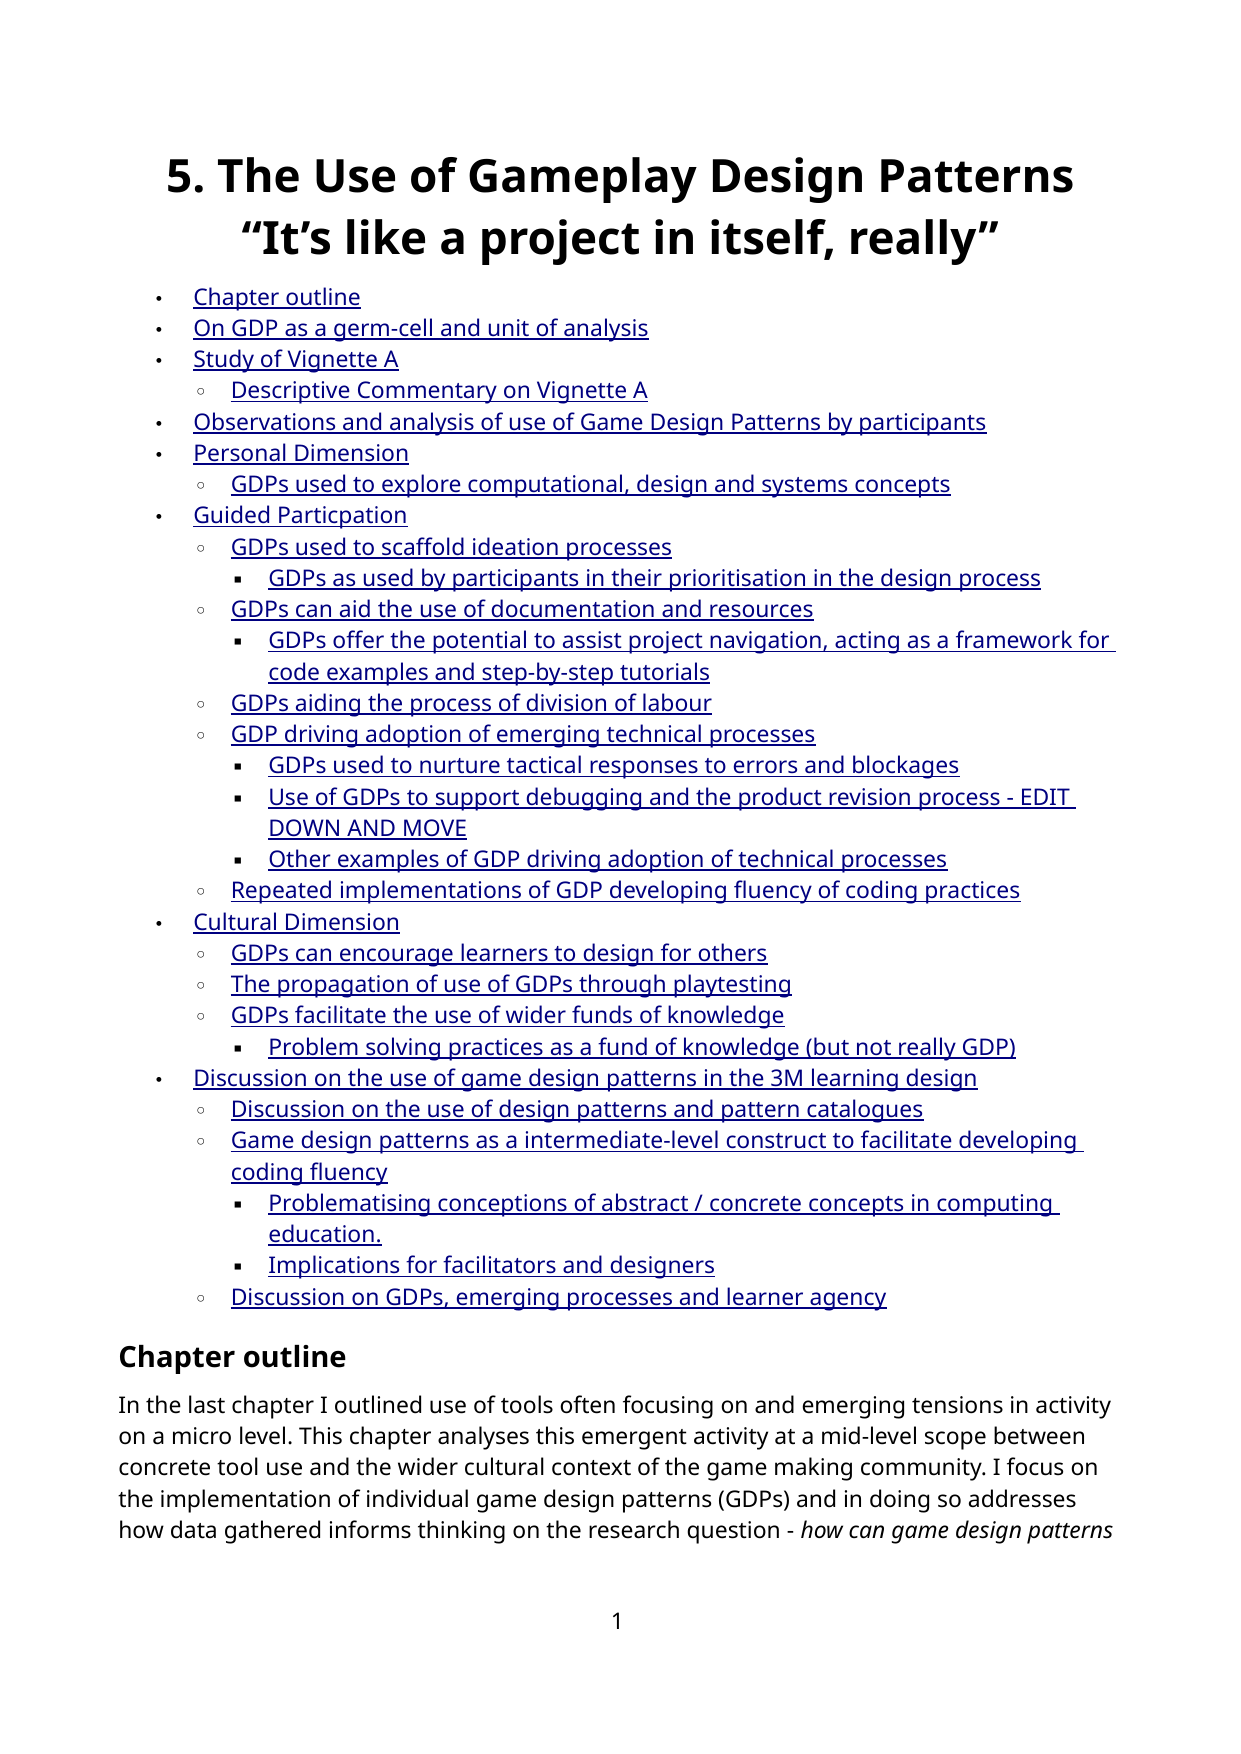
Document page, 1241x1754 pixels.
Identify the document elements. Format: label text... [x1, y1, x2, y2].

list Personal Dimension [156, 437, 1122, 468]
list GDPs can encourage learners to design for others [193, 937, 1122, 968]
subtitle Chapter outline [118, 1337, 1122, 1376]
list The propagation of use of GDPs through playtesting [193, 968, 1122, 999]
list Problematising conceptions of abstract / concrete concepts in computing education. [231, 1187, 1122, 1249]
list GDPs offer the potential to assist project navigation, acting as a framework for code examples and step-by-step tutorials [231, 624, 1122, 687]
list GDPs facilitate the use of wider funds of knowledge [193, 999, 1122, 1030]
list Descriptive Commentary on Vignette A [193, 374, 1122, 405]
list Implications for facilitators and designers [231, 1249, 1122, 1280]
list GDPs can aid the use of documentation and resources [193, 593, 1122, 624]
list Use of GDPs to support debugging and the product revision process - EDIT DOWN AND MOVE [231, 780, 1122, 843]
list Discussion on the use of game design patterns in the 3M learning design [156, 1062, 1122, 1093]
text In the last chapter I outlined use of tools often focusing on and emerging tensions in activity on a micro level. This chapter analyses this emergent activity at a mid-level scope between concrete tool use and the wider cultural context of the game making community. I focus on the implementation of individual game design patterns (GDPs) and in doing so addresses how data gathered informs thinking on the research question - how can game design patterns [118, 1389, 1122, 1545]
list GDPs used to explore computational, design and systems concepts [193, 468, 1122, 499]
list GDPs aiding the process of division of labour [193, 687, 1122, 718]
list GDPs as used by participants in their prioritisation in the design process [231, 562, 1122, 593]
list Chapter outline [156, 280, 1122, 312]
list Discussion on GDPs, emerging processes and learner agency [193, 1280, 1122, 1312]
list Other examples of GDP driving adoption of technical processes [231, 843, 1122, 874]
title 5. The Use of Gameplay Design Patterns “It’s like a project in itself, really” [118, 143, 1122, 268]
list Study of Vignette A [156, 343, 1122, 374]
list Cultural Dimension [156, 905, 1122, 937]
list Guided Particpation [156, 499, 1122, 530]
list Discussion on the use of design patterns and pattern catalogues [193, 1093, 1122, 1124]
list Game design patterns as a intermediate-level construct to facilitate developing coding fluency [193, 1124, 1122, 1187]
list Observations and analysis of use of Game Design Patterns by participants [156, 405, 1122, 437]
list GDPs used to scaffold ideation processes [193, 530, 1122, 562]
list GDPs used to nurture tactical responses to errors and blockages [231, 749, 1122, 780]
list GDP driving adoption of emerging technical processes [193, 718, 1122, 749]
list Repeated implementations of GDP developing fluency of coding practices [193, 874, 1122, 905]
list Problem solving practices as a fund of knowledge (but not really GDP) [231, 1030, 1122, 1062]
list On GDP as a germ-cell and unit of analysis [156, 312, 1122, 343]
